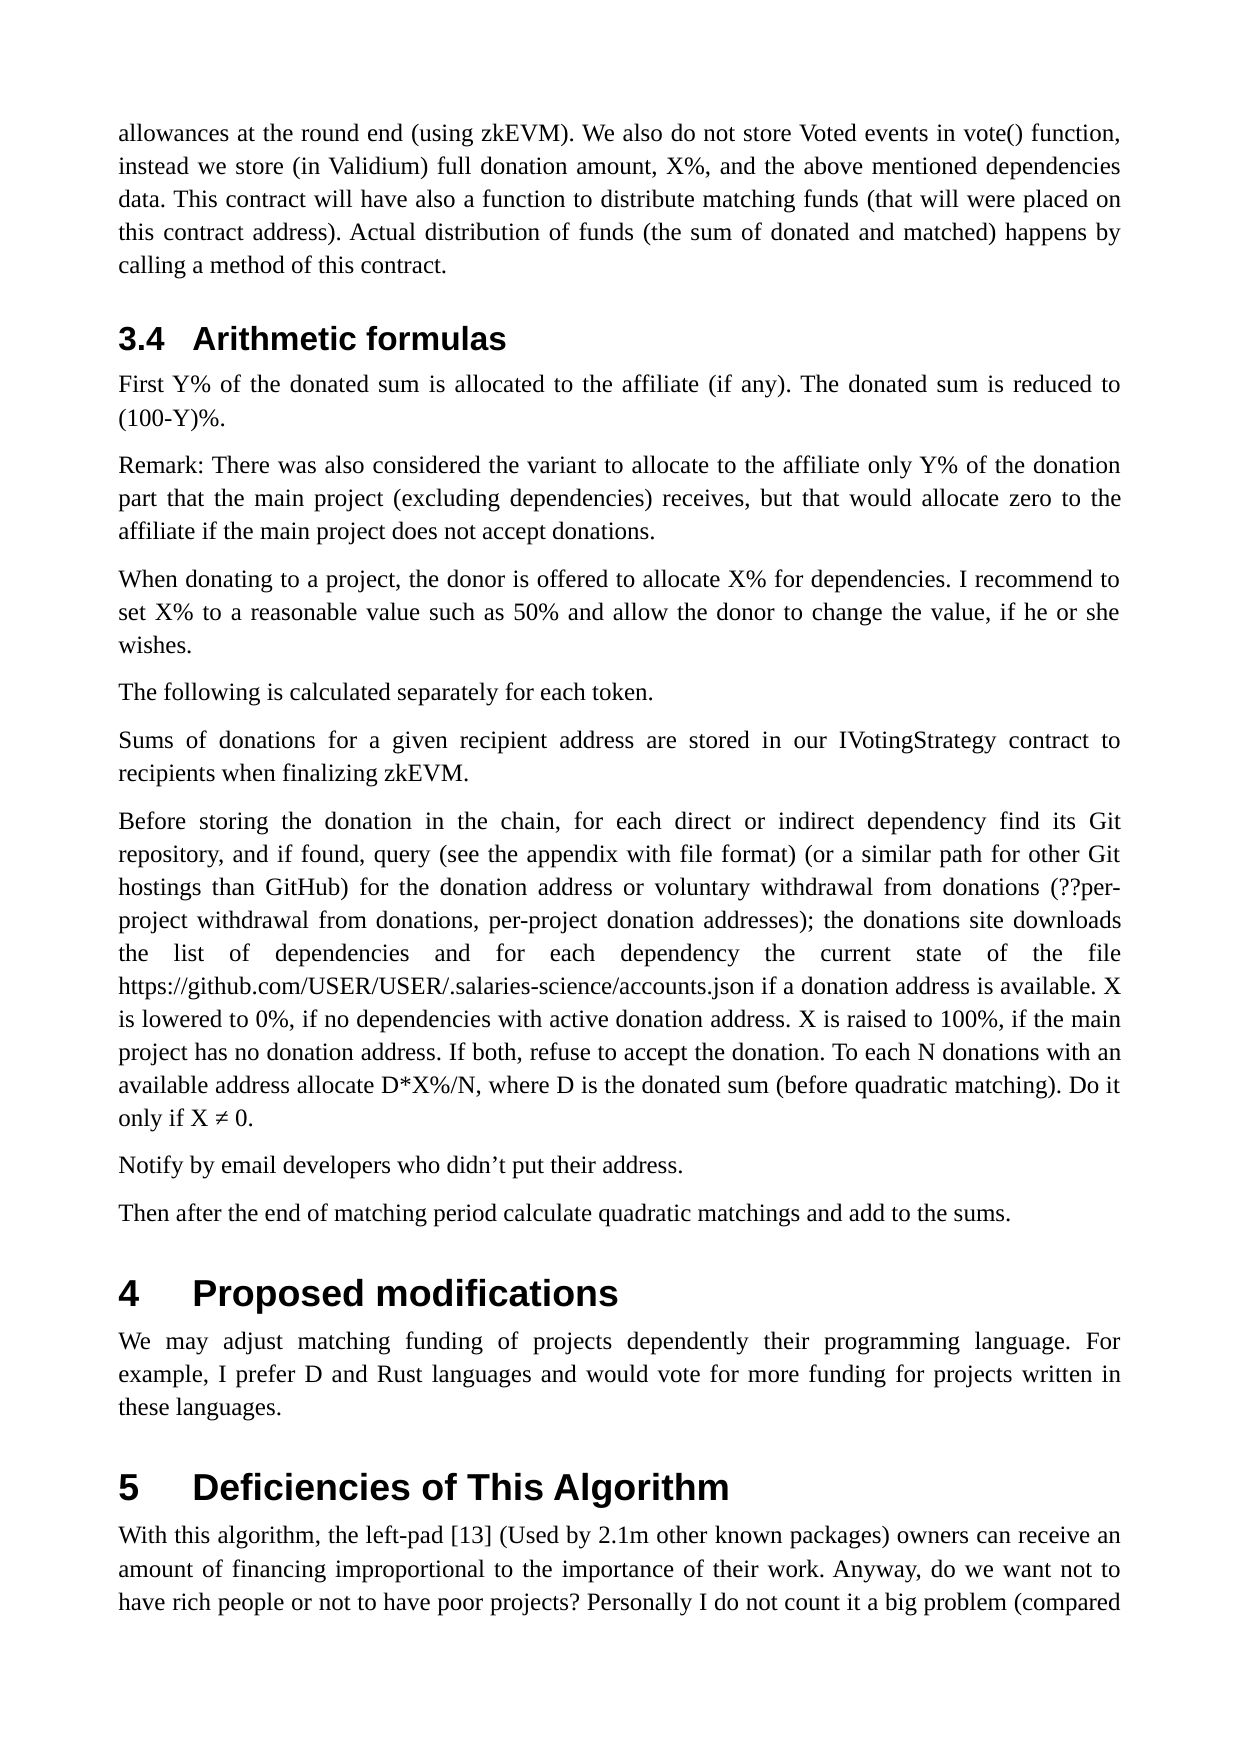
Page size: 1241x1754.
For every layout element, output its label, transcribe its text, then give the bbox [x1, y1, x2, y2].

text The following is calculated separately for each token. [118, 677, 1122, 706]
text allowances at the round end (using zkEVM). We also do not store Voted events in vote() function, instead we store (in Validium) full donation amount, X%, and the above mentioned dependencies data. This contract will have also a function to distribute matching funds (that will were placed on this contract address). Actual distribution of funds (the sum of donated and matched) happens by calling a method of this contract. [118, 118, 1122, 279]
text Then after the end of matching period calculate quadratic matchings and add to the sums. [118, 1198, 1122, 1227]
text Notify by email developers who didn’t put their address. [118, 1151, 1122, 1179]
subtitle Proposed modifications [118, 1271, 1122, 1314]
text Before storing the donation in the chain, for each direct or indirect dependency find its Git repository, and if found, query (see the appendix with file format) (or a similar path for other Git hostings than GitHub) for the donation address or voluntary withdrawal from donations (??per-project withdrawal from donations, per-project donation addresses); the donations site downloads the list of dependencies and for each dependency the current state of the file https://github.com/USER/USER/.salaries-science/accounts.json if a donation address is available. X is lowered to 0%, if no dependencies with active donation address. X is raised to 100%, if the main project has no donation address. If both, refuse to accept the donation. To each N donations with an available address allocate D*X%/N, where D is the donated sum (before quadratic matching). Do it only if X ≠ 0. [118, 806, 1122, 1132]
text We may adjust matching funding of projects dependently their programming language. For example, I prefer D and Rust languages and would vote for more funding for projects written in these languages. [118, 1326, 1122, 1421]
subtitle Deficiencies of This Algorithm [118, 1465, 1122, 1508]
text Sums of donations for a given recipient address are stored in our IVotingStrategy contract to recipients when finalizing zkEVM. [118, 725, 1122, 787]
text With this algorithm, the left-pad [13] (Used by 2.1m other known packages) owners can receive an amount of financing improportional to the importance of their work. Anyway, do we want not to have rich people or not to have poor projects? Personally I do not count it a big problem (compared [118, 1521, 1122, 1615]
text Remark: There was also considered the variant to allocate to the affiliate only Y% of the donation part that the main project (excluding dependencies) receives, but that would allocate zero to the affiliate if the main project does not accept donations. [118, 450, 1122, 545]
text First Y% of the donated sum is allocated to the affiliate (if any). The donated sum is reduced to (100-Y)%. [118, 369, 1122, 431]
text When donating to a project, the donor is offered to allocate X% for dependencies. I recommend to set X% to a reasonable value such as 50% and allow the donor to change the value, if he or she wishes. [118, 564, 1122, 659]
subtitle Arithmetic formulas [118, 319, 1122, 357]
